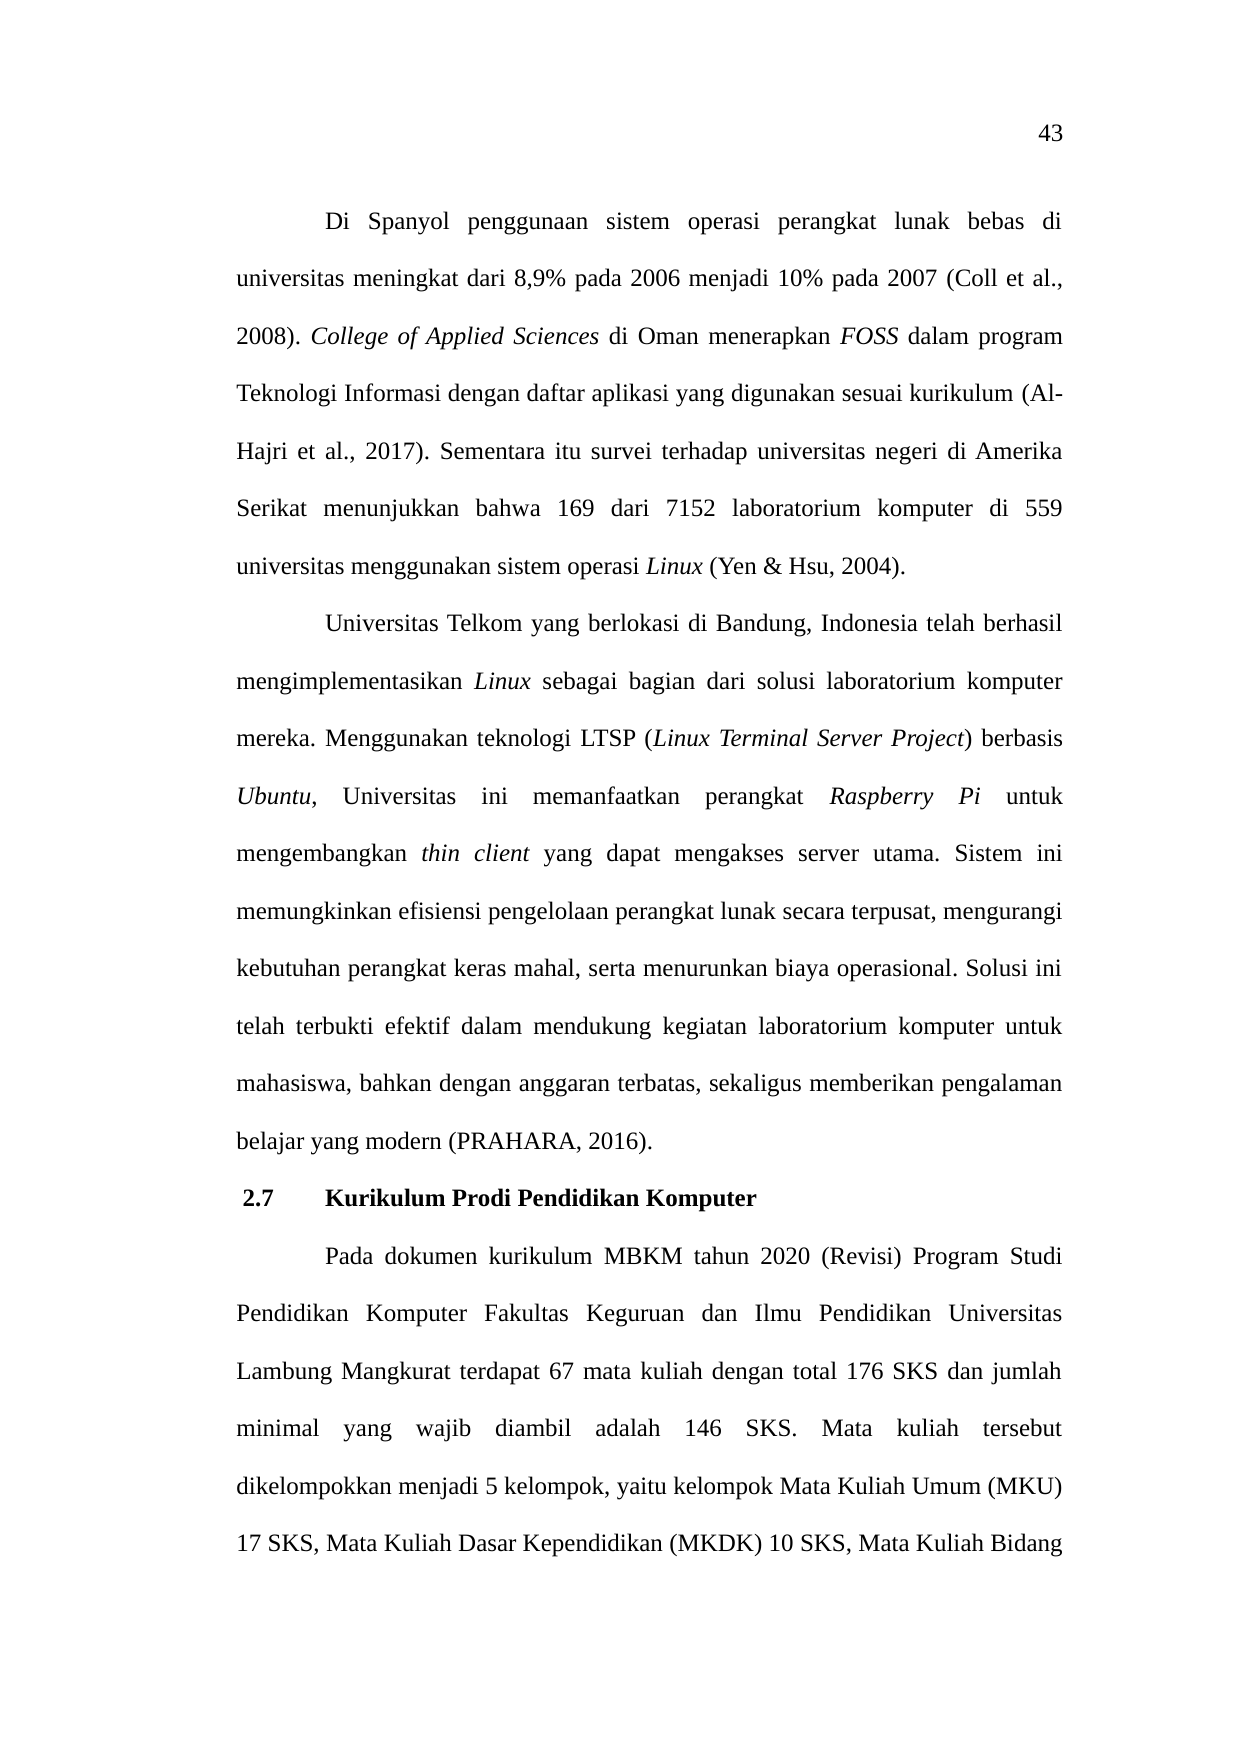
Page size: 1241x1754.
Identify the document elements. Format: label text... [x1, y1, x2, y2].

text Di Spanyol penggunaan sistem operasi perangkat lunak bebas di universitas meningkat dari 8,9% pada 2006 menjadi 10% pada 2007 (Coll et al., 2008)⁠. College of Applied Sciences di Oman menerapkan FOSS dalam program Teknologi Informasi dengan daftar aplikasi yang digunakan sesuai kurikulum (Al-Hajri et al., 2017)⁠. Sementara itu survei terhadap universitas negeri di Amerika Serikat menunjukkan bahwa 169 dari 7152 laboratorium komputer di 559 universitas menggunakan sistem operasi Linux (Yen & Hsu, 2004)⁠. [236, 206, 1063, 580]
text Universitas Telkom yang berlokasi di Bandung, Indonesia telah berhasil mengimplementasikan Linux sebagai bagian dari solusi laboratorium komputer mereka. Menggunakan teknologi LTSP (Linux Terminal Server Project) berbasis Ubuntu, Universitas ini memanfaatkan perangkat Raspberry Pi untuk mengembangkan thin client yang dapat mengakses server utama. Sistem ini memungkinkan efisiensi pengelolaan perangkat lunak secara terpusat, mengurangi kebutuhan perangkat keras mahal, serta menurunkan biaya operasional. Solusi ini telah terbukti efektif dalam mendukung kegiatan laboratorium komputer untuk mahasiswa, bahkan dengan anggaran terbatas, sekaligus memberikan pengalaman belajar yang modern (PRAHARA, 2016)⁠. [236, 608, 1063, 1155]
subtitle Kurikulum Prodi Pendidikan Komputer [236, 1183, 1063, 1212]
text Pada dokumen kurikulum MBKM tahun 2020 (Revisi) Program Studi Pendidikan Komputer Fakultas Keguruan dan Ilmu Pendidikan Universitas Lambung Mangkurat terdapat 67 mata kuliah dengan total 176 SKS dan jumlah minimal yang wajib diambil adalah 146 SKS. Mata kuliah tersebut dikelompokkan menjadi 5 kelompok, yaitu kelompok Mata Kuliah Umum (MKU) 17 SKS, Mata Kuliah Dasar Kependidikan (MKDK) 10 SKS, Mata Kuliah Bidang [236, 1241, 1063, 1557]
